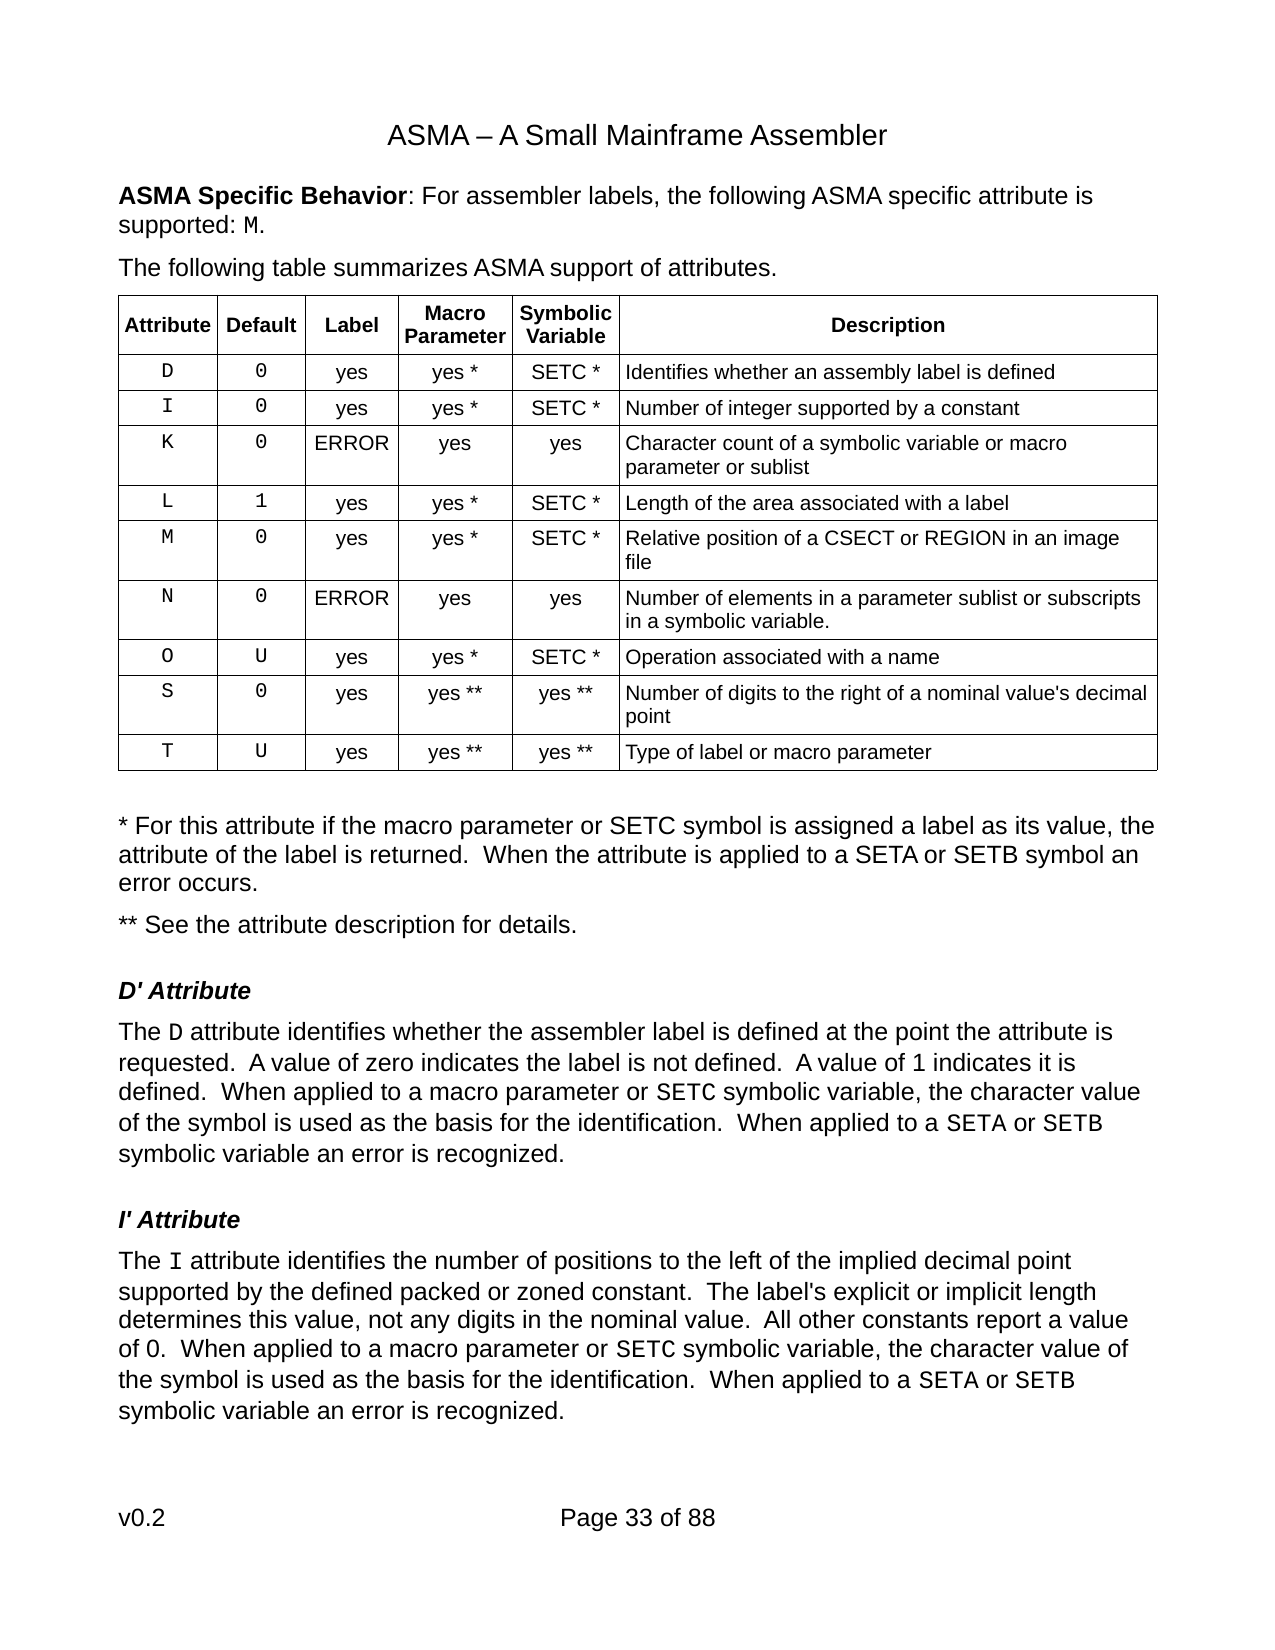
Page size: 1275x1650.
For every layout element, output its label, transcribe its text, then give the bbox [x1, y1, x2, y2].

table_cell SETC * [513, 391, 619, 425]
table_cell Number of elements in a parameter sublist or subscripts in a symbolic variable. [620, 581, 1157, 639]
text * For this attribute if the macro parameter or SETC symbol is assigned a label as its value, the attribute of the label is returned. When the attribute is applied to a SETA or SETB symbol an error occurs. [118, 811, 1157, 897]
table_header Label [306, 296, 398, 354]
table_cell yes * [399, 521, 512, 579]
table_cell Length of the area associated with a label [620, 486, 1157, 520]
table_cell yes ** [513, 735, 619, 769]
table_cell ERROR [306, 581, 398, 639]
table_cell yes [399, 581, 512, 639]
table_cell M [119, 521, 217, 579]
table_cell Number of integer supported by a constant [620, 391, 1157, 425]
table_cell yes * [399, 640, 512, 674]
table_cell yes ** [513, 676, 619, 734]
table_cell yes * [399, 391, 512, 425]
table_cell O [119, 640, 217, 674]
table_cell N [119, 581, 217, 639]
table_cell T [119, 735, 217, 769]
table_cell 0 [218, 391, 305, 425]
table_header Symbolic Variable [513, 296, 619, 354]
table_cell SETC * [513, 486, 619, 520]
table_cell yes [306, 735, 398, 769]
table_cell yes ** [399, 735, 512, 769]
table_cell Relative position of a CSECT or REGION in an image file [620, 521, 1157, 579]
table_cell yes ** [399, 676, 512, 734]
table_cell 0 [218, 676, 305, 734]
table_cell yes [306, 640, 398, 674]
table_cell yes [306, 355, 398, 389]
text The D attribute identifies whether the assembler label is defined at the point the attribute is requested. A value of zero indicates the label is not defined. A value of 1 indicates it is defined. When applied to a macro parameter or SETC symbolic variable, the character value of the symbol is used as the basis for the identification. When applied to a SETA or SETB symbolic variable an error is recognized. [118, 1017, 1157, 1167]
table_cell ERROR [306, 426, 398, 484]
table_cell yes [513, 426, 619, 484]
table_cell Number of digits to the right of a nominal value's decimal point [620, 676, 1157, 734]
table_cell Character count of a symbolic variable or macro parameter or sublist [620, 426, 1157, 484]
table_cell 0 [218, 426, 305, 484]
table_cell 0 [218, 521, 305, 579]
subtitle I' Attribute [118, 1205, 1157, 1233]
table_cell Identifies whether an assembly label is defined [620, 355, 1157, 389]
table_cell yes [306, 521, 398, 579]
table_cell 0 [218, 355, 305, 389]
table_cell yes [306, 676, 398, 734]
table_cell U [218, 735, 305, 769]
table_cell yes * [399, 486, 512, 520]
table_cell yes [306, 391, 398, 425]
table_cell yes * [399, 355, 512, 389]
table_cell yes [513, 581, 619, 639]
table_cell U [218, 640, 305, 674]
table_cell SETC * [513, 521, 619, 579]
table_cell Type of label or macro parameter [620, 735, 1157, 769]
table_cell yes [306, 486, 398, 520]
text ASMA Specific Behavior: For assembler labels, the following ASMA specific attribute is supported: M. [118, 181, 1157, 241]
table_cell 1 [218, 486, 305, 520]
table_cell SETC * [513, 355, 619, 389]
table_cell 0 [218, 581, 305, 639]
text The I attribute identifies the number of positions to the left of the implied decimal point supported by the defined packed or zoned constant. The label's explicit or implicit length determines this value, not any digits in the nominal value. All other constants report a value of 0. When applied to a macro parameter or SETC symbolic variable, the character value of the symbol is used as the basis for the identification. When applied to a SETA or SETB symbolic variable an error is recognized. [118, 1246, 1157, 1425]
table_cell yes [399, 426, 512, 484]
table_header Description [620, 296, 1157, 354]
table_cell L [119, 486, 217, 520]
table_cell K [119, 426, 217, 484]
table_cell Operation associated with a name [620, 640, 1157, 674]
table_cell S [119, 676, 217, 734]
table_header Macro Parameter [399, 296, 512, 354]
subtitle D' Attribute [118, 976, 1157, 1004]
table_cell I [119, 391, 217, 425]
table_cell D [119, 355, 217, 389]
text ** See the attribute description for details. [118, 910, 1157, 938]
table_header Attribute [119, 296, 217, 354]
table_cell SETC * [513, 640, 619, 674]
text The following table summarizes ASMA support of attributes. [118, 253, 1157, 282]
table_header Default [218, 296, 305, 354]
